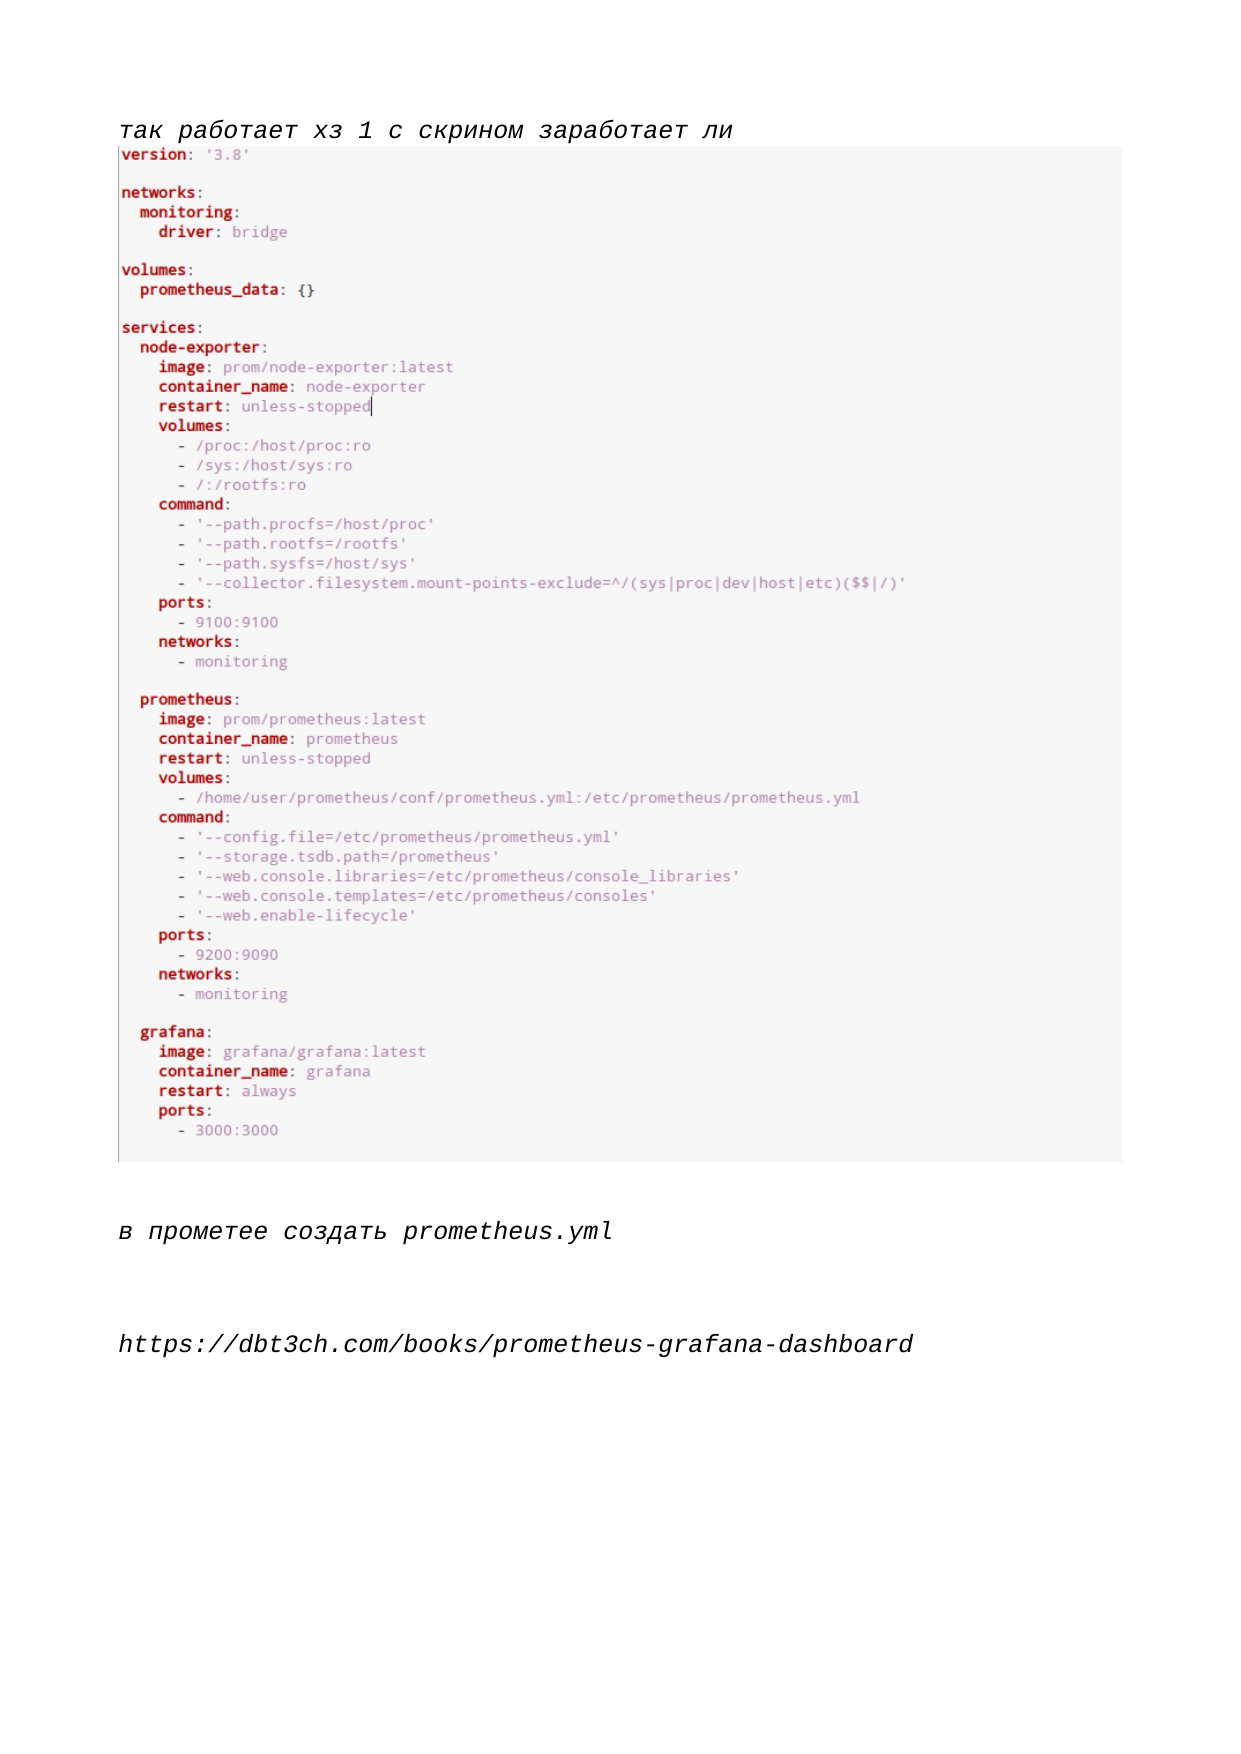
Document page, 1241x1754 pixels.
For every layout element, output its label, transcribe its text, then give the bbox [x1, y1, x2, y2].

text https://dbt3ch.com/books/prometheus-grafana-dashboard [118, 1332, 1122, 1360]
text в прометее создать prometheus.yml [118, 1218, 1122, 1247]
picture [118, 146, 1123, 1162]
text так работает хз 1 с скрином заработает ли [118, 118, 1122, 146]
